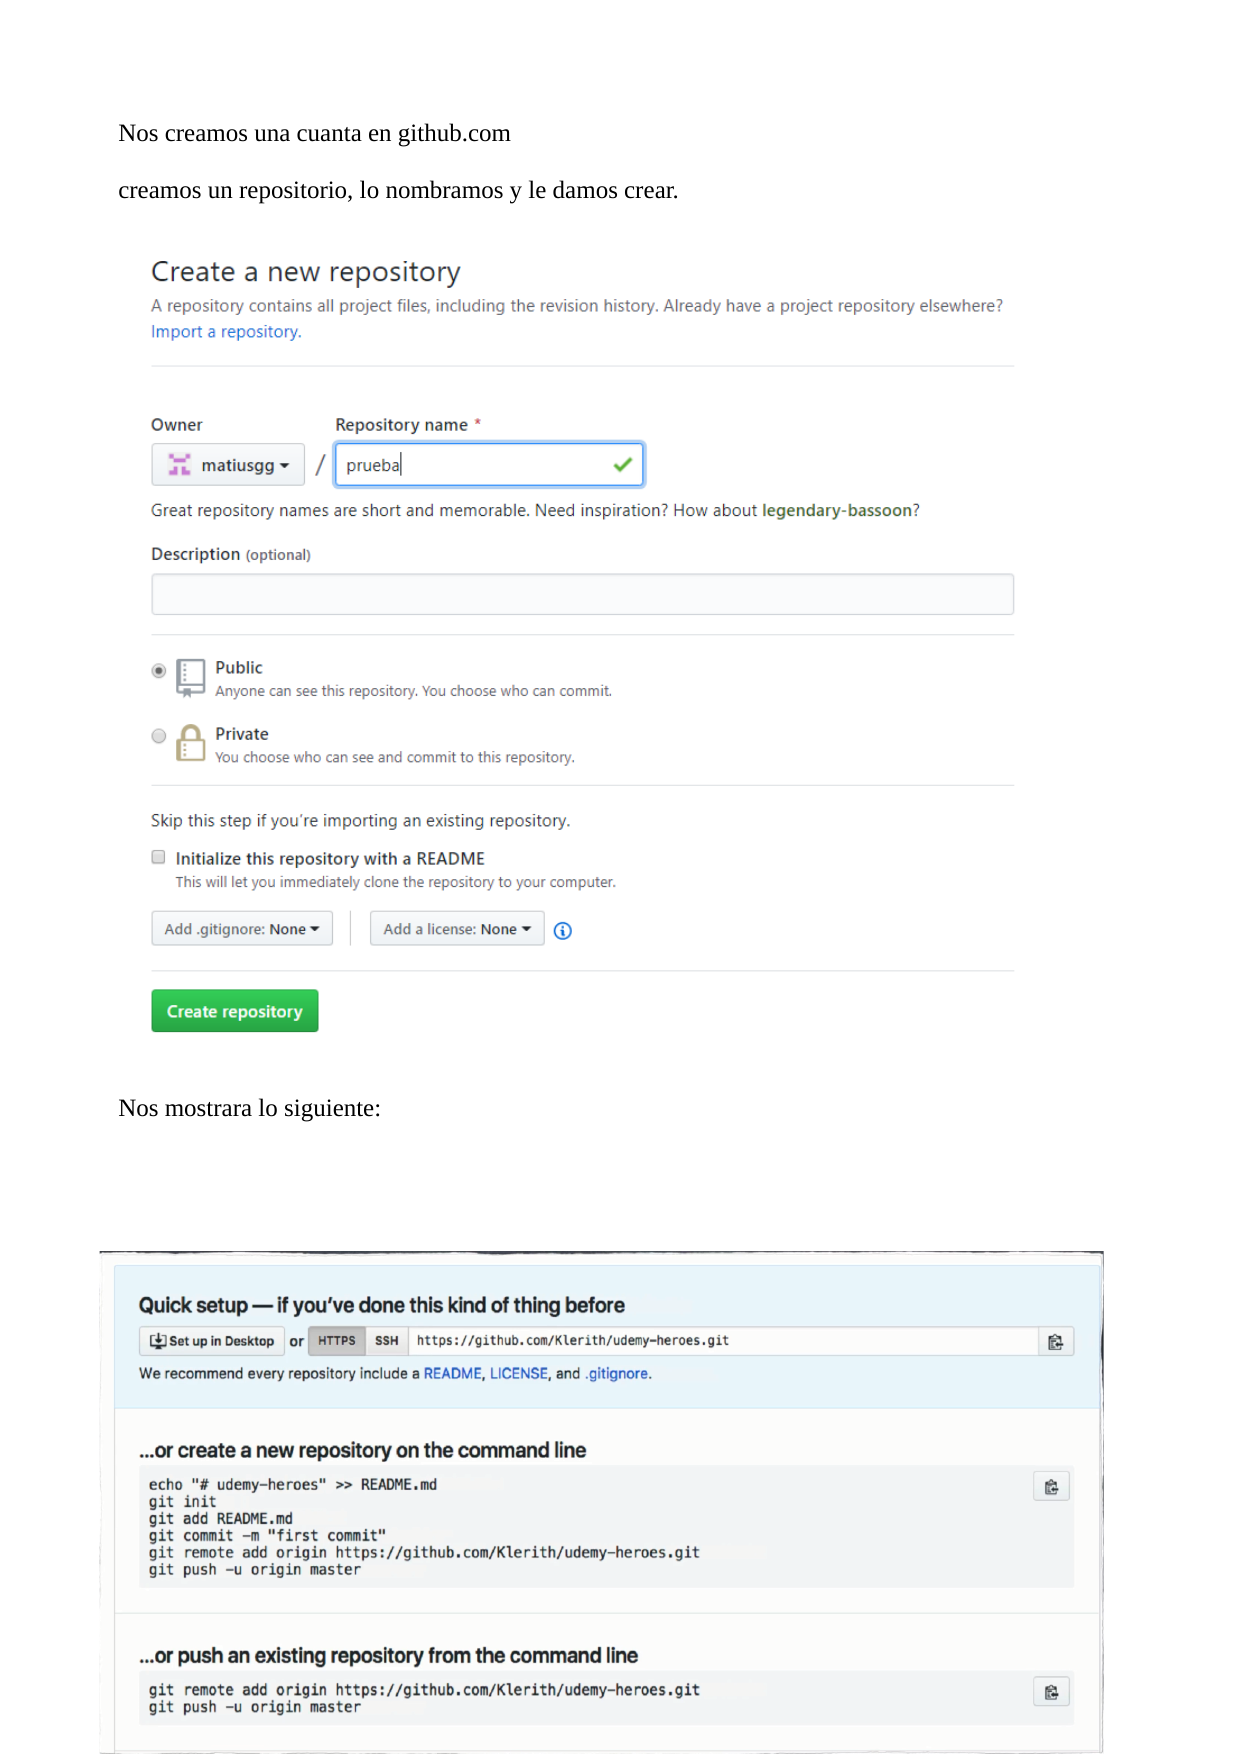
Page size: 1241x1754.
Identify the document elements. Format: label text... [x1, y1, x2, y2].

text Nos mostrara lo siguiente: [118, 1093, 1122, 1122]
text creamos un repositorio, lo nombramos y le damos crear. [118, 176, 1122, 204]
text Nos creamos una cuanta en github.com [118, 118, 1122, 147]
